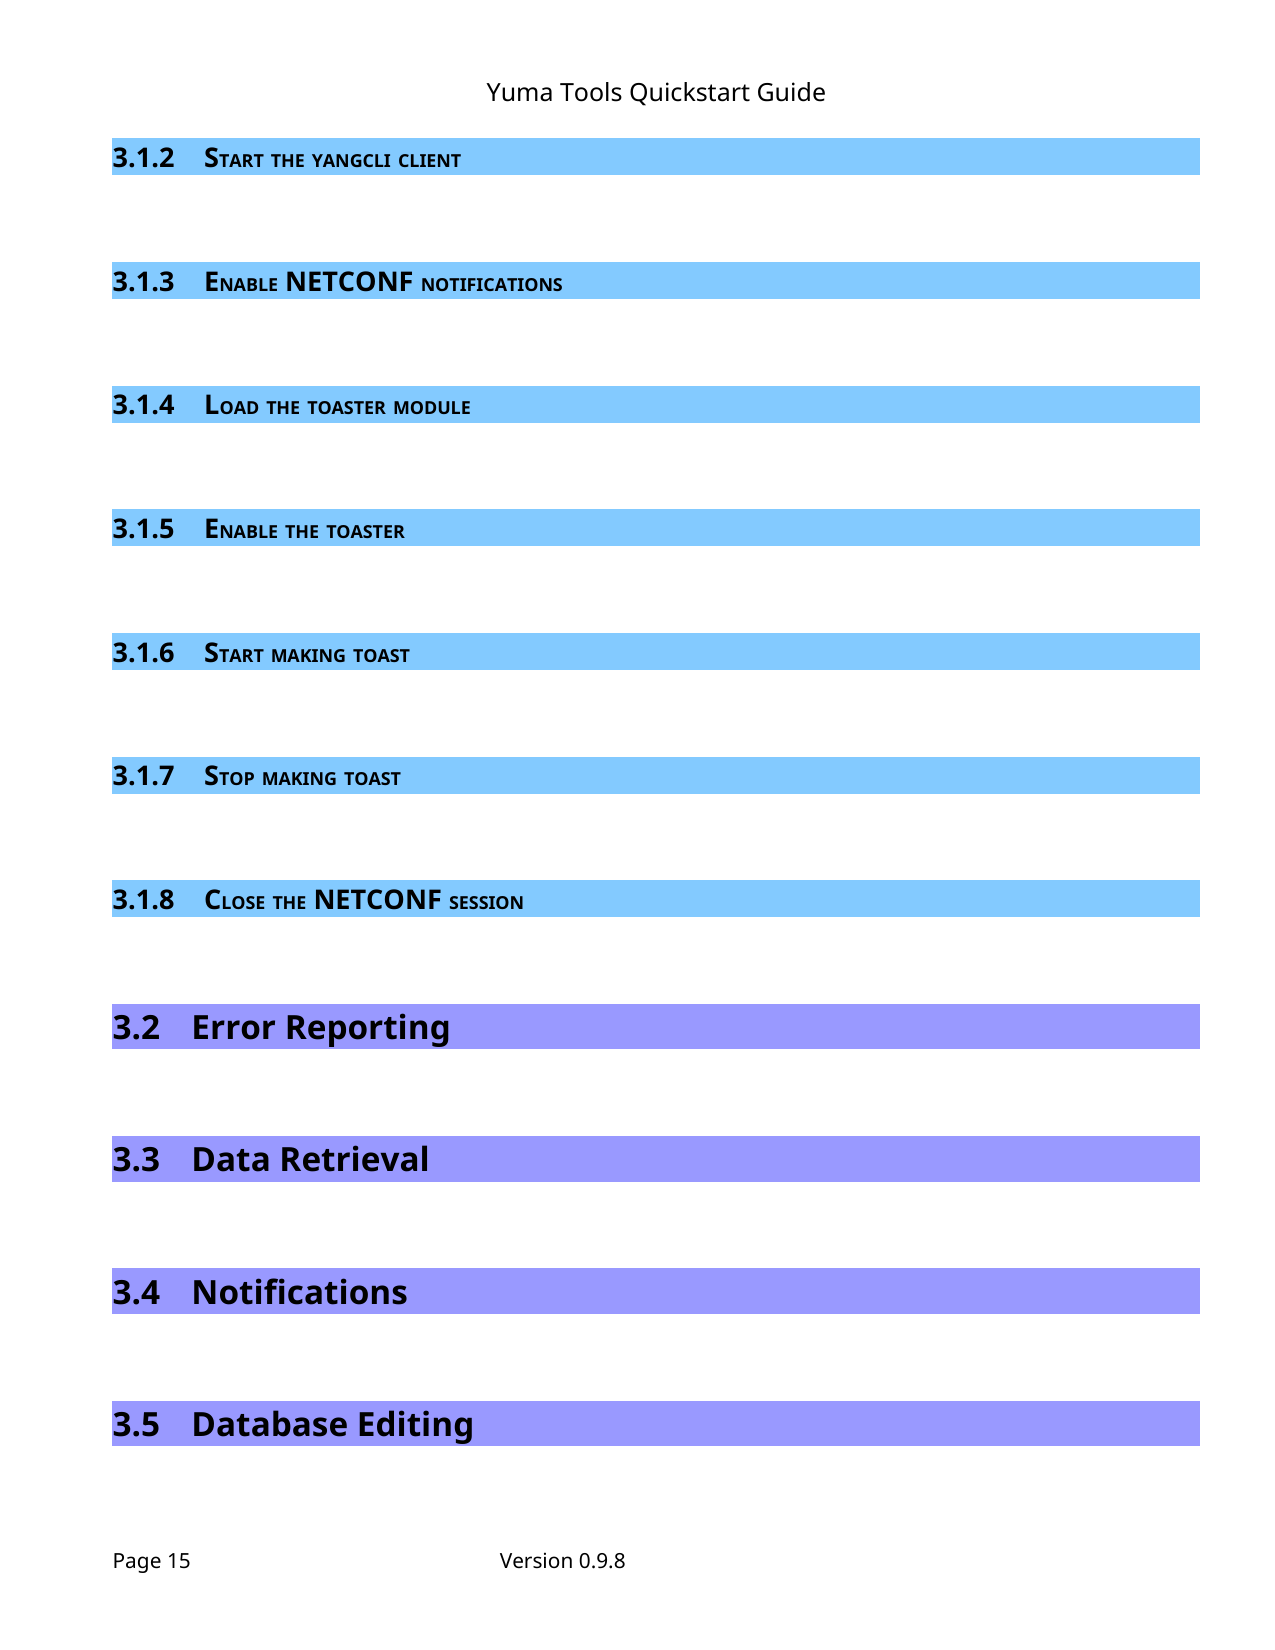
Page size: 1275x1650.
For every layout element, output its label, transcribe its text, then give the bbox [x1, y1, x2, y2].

subtitle Load the toaster module [112, 386, 1200, 423]
subtitle Stop making toast [112, 757, 1200, 794]
subtitle Database Editing [112, 1401, 1200, 1446]
subtitle Start making toast [112, 633, 1200, 670]
subtitle Start the yangcli client [112, 138, 1200, 175]
subtitle Data Retrieval [112, 1136, 1200, 1182]
subtitle Enable NETCONF notifications [112, 262, 1200, 299]
subtitle Error Reporting [112, 1004, 1200, 1049]
subtitle Close the NETCONF session [112, 880, 1200, 917]
subtitle Notifications [112, 1268, 1200, 1314]
subtitle Enable the toaster [112, 509, 1200, 546]
